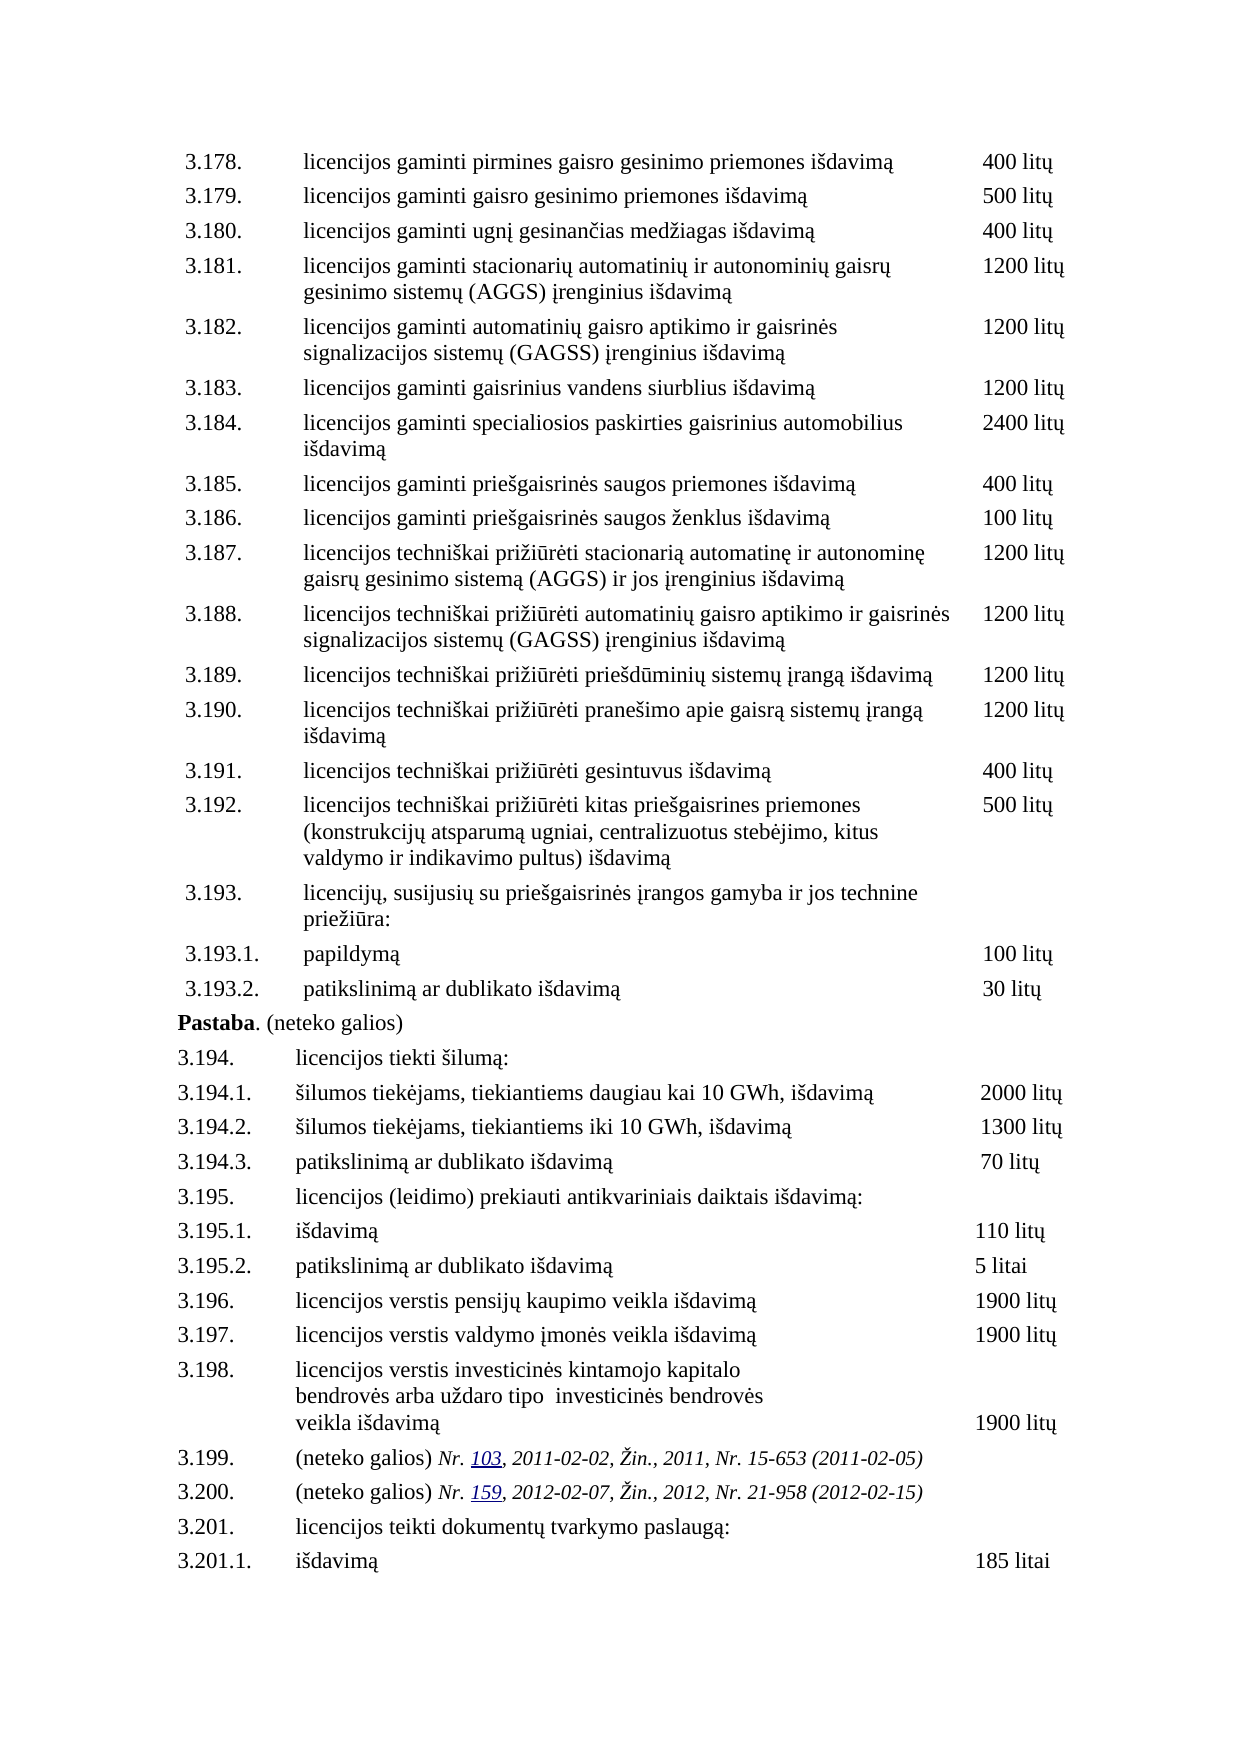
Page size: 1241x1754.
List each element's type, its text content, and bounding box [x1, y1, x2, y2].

table_cell 2400 litų [971, 409, 1144, 469]
text 3.201.1. išdavimą 185 litai [177, 1548, 1122, 1574]
table_cell 3.193.2. [174, 975, 292, 1009]
table_cell licencijos techniškai prižiūrėti stacionarią automatinę ir autonominę gaisrų gesinimo sistemą (AGGS) ir jos įrenginius išdavimą [292, 539, 971, 600]
text 3.194.2. šilumos tiekėjams, tiekiantiems iki 10 GWh, išdavimą 1300 litų [177, 1113, 1122, 1140]
table_cell 400 litų [971, 757, 1144, 791]
table_cell patikslinimą ar dublikato išdavimą [292, 975, 971, 1009]
table_cell 3.180. [174, 217, 292, 252]
table_cell 3.182. [174, 313, 292, 374]
text 3.200. (neteko galios) Nr. 159, 2012-02-07, Žin., 2012, Nr. 21-958 (2012-02-15) [177, 1478, 1122, 1504]
table_cell 3.184. [174, 409, 292, 469]
table_cell 3.193.1. [174, 940, 292, 974]
table_cell 3.190. [174, 696, 292, 757]
table_cell licencijos techniškai prižiūrėti kitas priešgaisrines priemones (konstrukcijų atsparumą ugniai, centralizuotus stebėjimo, kitus valdymo ir indikavimo pultus) išdavimą [292, 791, 971, 879]
table_cell 400 litų [971, 470, 1144, 504]
table_cell 1200 litų [971, 539, 1144, 600]
table_cell licencijos techniškai prižiūrėti pranešimo apie gaisrą sistemų įrangą išdavimą [292, 696, 971, 757]
table_cell 3.186. [174, 504, 292, 539]
text Pastaba. (neteko galios) [177, 1009, 1122, 1036]
table_cell 3.193. [174, 879, 292, 940]
text 3.199. (neteko galios) Nr. 103, 2011-02-02, Žin., 2011, Nr. 15-653 (2011-02-05) [177, 1443, 1122, 1470]
table_cell licencijos gaminti gaisrinius vandens siurblius išdavimą [292, 374, 971, 408]
table_cell 1200 litų [971, 374, 1144, 408]
table_cell 1200 litų [971, 252, 1144, 313]
text 3.195. licencijos (leidimo) prekiauti antikvariniais daiktais išdavimą: [177, 1183, 1122, 1209]
table_cell 3.187. [174, 539, 292, 600]
table_cell licencijos gaminti pirmines gaisro gesinimo priemones išdavimą [292, 148, 971, 182]
text 3.201. licencijos teikti dokumentų tvarkymo paslaugą: [177, 1513, 1122, 1539]
table_cell licencijos techniškai prižiūrėti gesintuvus išdavimą [292, 757, 971, 791]
table_cell 400 litų [971, 217, 1144, 252]
table_cell 1200 litų [971, 696, 1144, 757]
table_cell 30 litų [971, 975, 1144, 1009]
table_cell papildymą [292, 940, 971, 974]
text 3.198. licencijos verstis investicinės kintamojo kapitalo bendrovės arba uždaro tipo investicinės bendrovės veikla išdavimą 1900 litų [177, 1356, 1122, 1435]
table_cell licencijos gaminti automatinių gaisro aptikimo ir gaisrinės signalizacijos sistemų (GAGSS) įrenginius išdavimą [292, 313, 971, 374]
table_cell 3.179. [174, 183, 292, 217]
text 3.197. licencijos verstis valdymo įmonės veikla išdavimą 1900 litų [177, 1321, 1107, 1348]
table_cell 1200 litų [971, 313, 1144, 374]
table_cell licencijos gaminti stacionarių automatinių ir autonominių gaisrų gesinimo sistemų (AGGS) įrenginius išdavimą [292, 252, 971, 313]
text 3.194. licencijos tiekti šilumą: [177, 1044, 974, 1070]
table_cell 3.189. [174, 661, 292, 696]
text 3.195.1. išdavimą 110 litų [177, 1217, 1122, 1244]
table_cell 500 litų [971, 183, 1144, 217]
table_cell licencijos techniškai prižiūrėti automatinių gaisro aptikimo ir gaisrinės signalizacijos sistemų (GAGSS) įrenginius išdavimą [292, 600, 971, 661]
table_cell 1200 litų [971, 661, 1144, 696]
table_cell licencijos techniškai prižiūrėti priešdūminių sistemų įrangą išdavimą [292, 661, 971, 696]
table_cell 3.191. [174, 757, 292, 791]
table_cell 3.188. [174, 600, 292, 661]
table_cell 1200 litų [971, 600, 1144, 661]
table_cell 100 litų [971, 504, 1144, 539]
text 3.194.3. patikslinimą ar dublikato išdavimą 70 litų [177, 1148, 1122, 1174]
text 3.196. licencijos verstis pensijų kaupimo veikla išdavimą 1900 litų [177, 1287, 1107, 1313]
table_cell licencijos gaminti priešgaisrinės saugos priemones išdavimą [292, 470, 971, 504]
table_cell 3.183. [174, 374, 292, 408]
table_cell licencijos gaminti gaisro gesinimo priemones išdavimą [292, 183, 971, 217]
table_cell licencijos gaminti priešgaisrinės saugos ženklus išdavimą [292, 504, 971, 539]
table_cell 3.192. [174, 791, 292, 879]
table_cell 500 litų [971, 791, 1144, 879]
table_cell licencijų, susijusių su priešgaisrinės įrangos gamyba ir jos technine priežiūra: [292, 879, 971, 940]
table_cell [971, 879, 1144, 940]
table_cell 3.185. [174, 470, 292, 504]
text 3.194.1. šilumos tiekėjams, tiekiantiems daugiau kai 10 GWh, išdavimą 2000 litų [177, 1079, 1122, 1105]
table_cell 100 litų [971, 940, 1144, 974]
table_cell licencijos gaminti specialiosios paskirties gaisrinius automobilius išdavimą [292, 409, 971, 469]
table_cell 3.181. [174, 252, 292, 313]
table_cell 3.178. [174, 148, 292, 182]
table_cell 400 litų [971, 148, 1144, 182]
table_cell licencijos gaminti ugnį gesinančias medžiagas išdavimą [292, 217, 971, 252]
text 3.195.2. patikslinimą ar dublikato išdavimą 5 litai [177, 1252, 1122, 1278]
